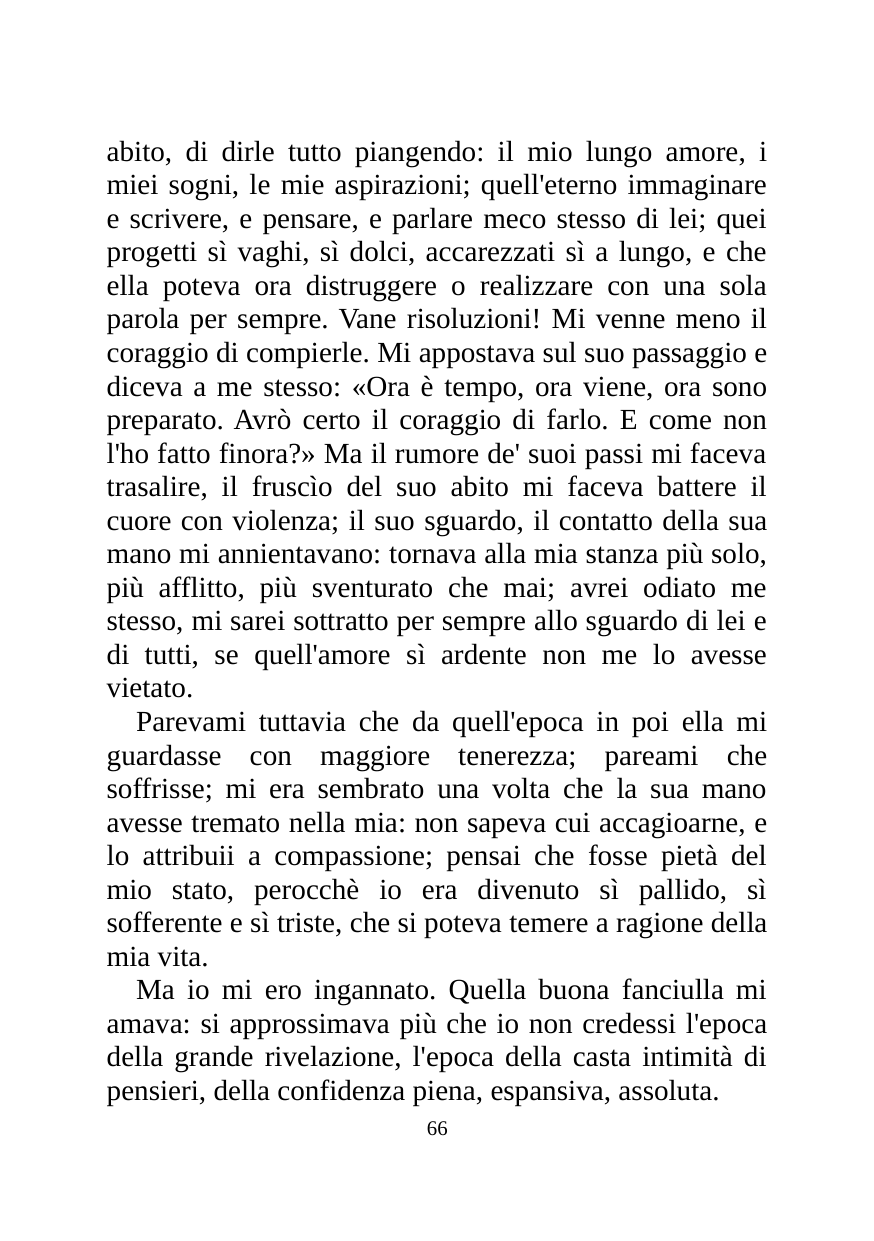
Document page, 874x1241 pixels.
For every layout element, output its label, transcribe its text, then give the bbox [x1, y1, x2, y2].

text abito, di dirle tutto piangendo: il mio lungo amore, i miei sogni, le mie aspirazioni; quell'eterno immaginare e scrivere, e pensare, e parlare meco stesso di lei; quei progetti sì vaghi, sì dolci, accarezzati sì a lungo, e che ella poteva ora distruggere o realizzare con una sola parola per sempre. Vane risoluzioni! Mi venne meno il coraggio di compierle. Mi appostava sul suo passaggio e diceva a me stesso: «Ora è tempo, ora viene, ora sono preparato. Avrò certo il coraggio di farlo. E come non l'ho fatto finora?» Ma il rumore de' suoi passi mi faceva trasalire, il fruscìo del suo abito mi faceva battere il cuore con violenza; il suo sguardo, il contatto della sua mano mi annientavano: tornava alla mia stanza più solo, più afflitto, più sventurato che mai; avrei odiato me stesso, mi sarei sottratto per sempre allo sguardo di lei e di tutti, se quell'amore sì ardente non me lo avesse vietato. [106, 134, 768, 704]
text Parevami tuttavia che da quell'epoca in poi ella mi guardasse con maggiore tenerezza; pareami che soffrisse; mi era sembrato una volta che la sua mano avesse tremato nella mia: non sapeva cui accagioarne, e lo attribuii a compassione; pensai che fosse pietà del mio stato, perocchè io era divenuto sì pallido, sì sofferente e sì triste, che si poteva temere a ragione della mia vita. [106, 704, 768, 972]
text Ma io mi ero ingannato. Quella buona fanciulla mi amava: si approssimava più che io non credessi l'epoca della grande rivelazione, l'epoca della casta intimità di pensieri, della confidenza piena, espansiva, assoluta. [106, 972, 768, 1107]
